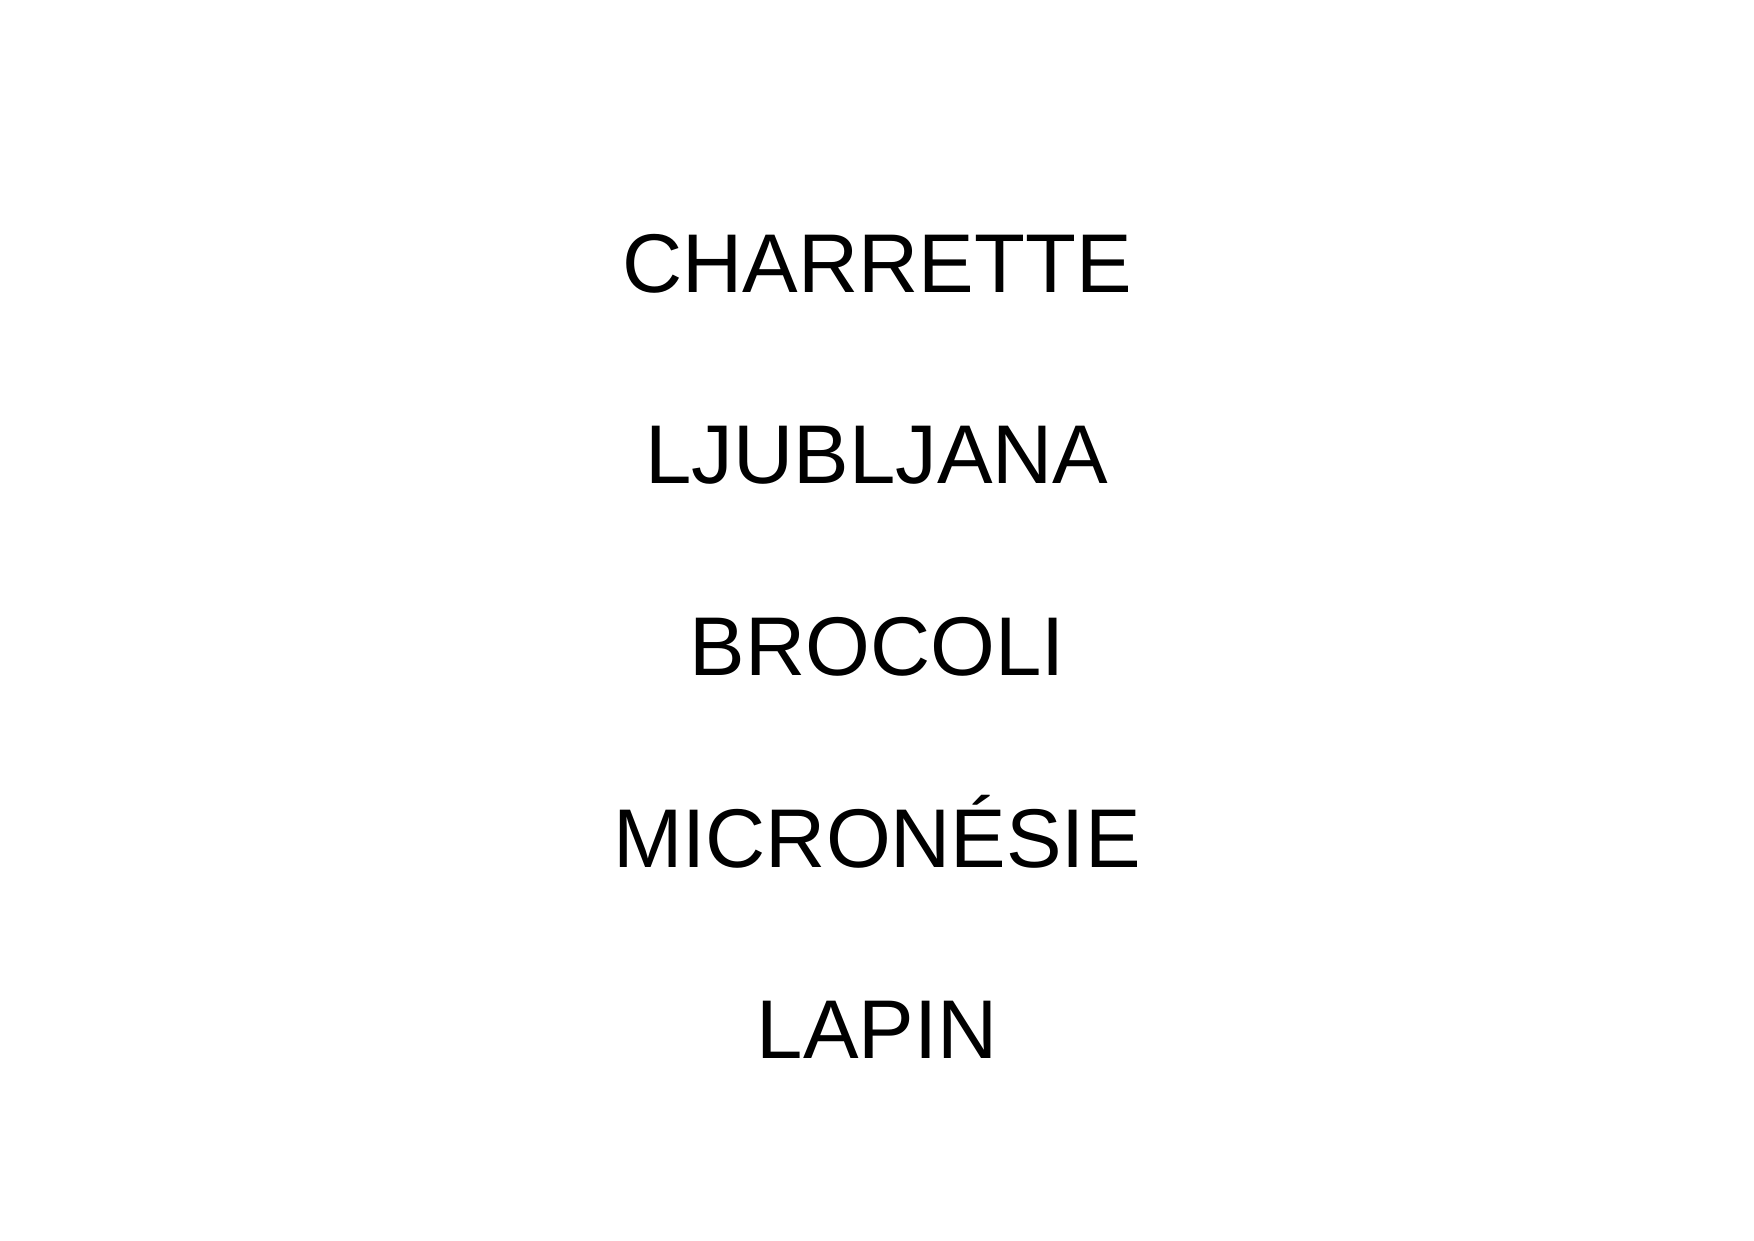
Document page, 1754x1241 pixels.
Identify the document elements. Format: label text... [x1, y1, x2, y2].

text LJUBLJANA [118, 406, 1636, 501]
text BROCOLI [118, 597, 1636, 693]
text LAPIN [118, 981, 1636, 1076]
text MICRONÉSIE [118, 789, 1636, 885]
text CHARRETTE [118, 214, 1636, 310]
